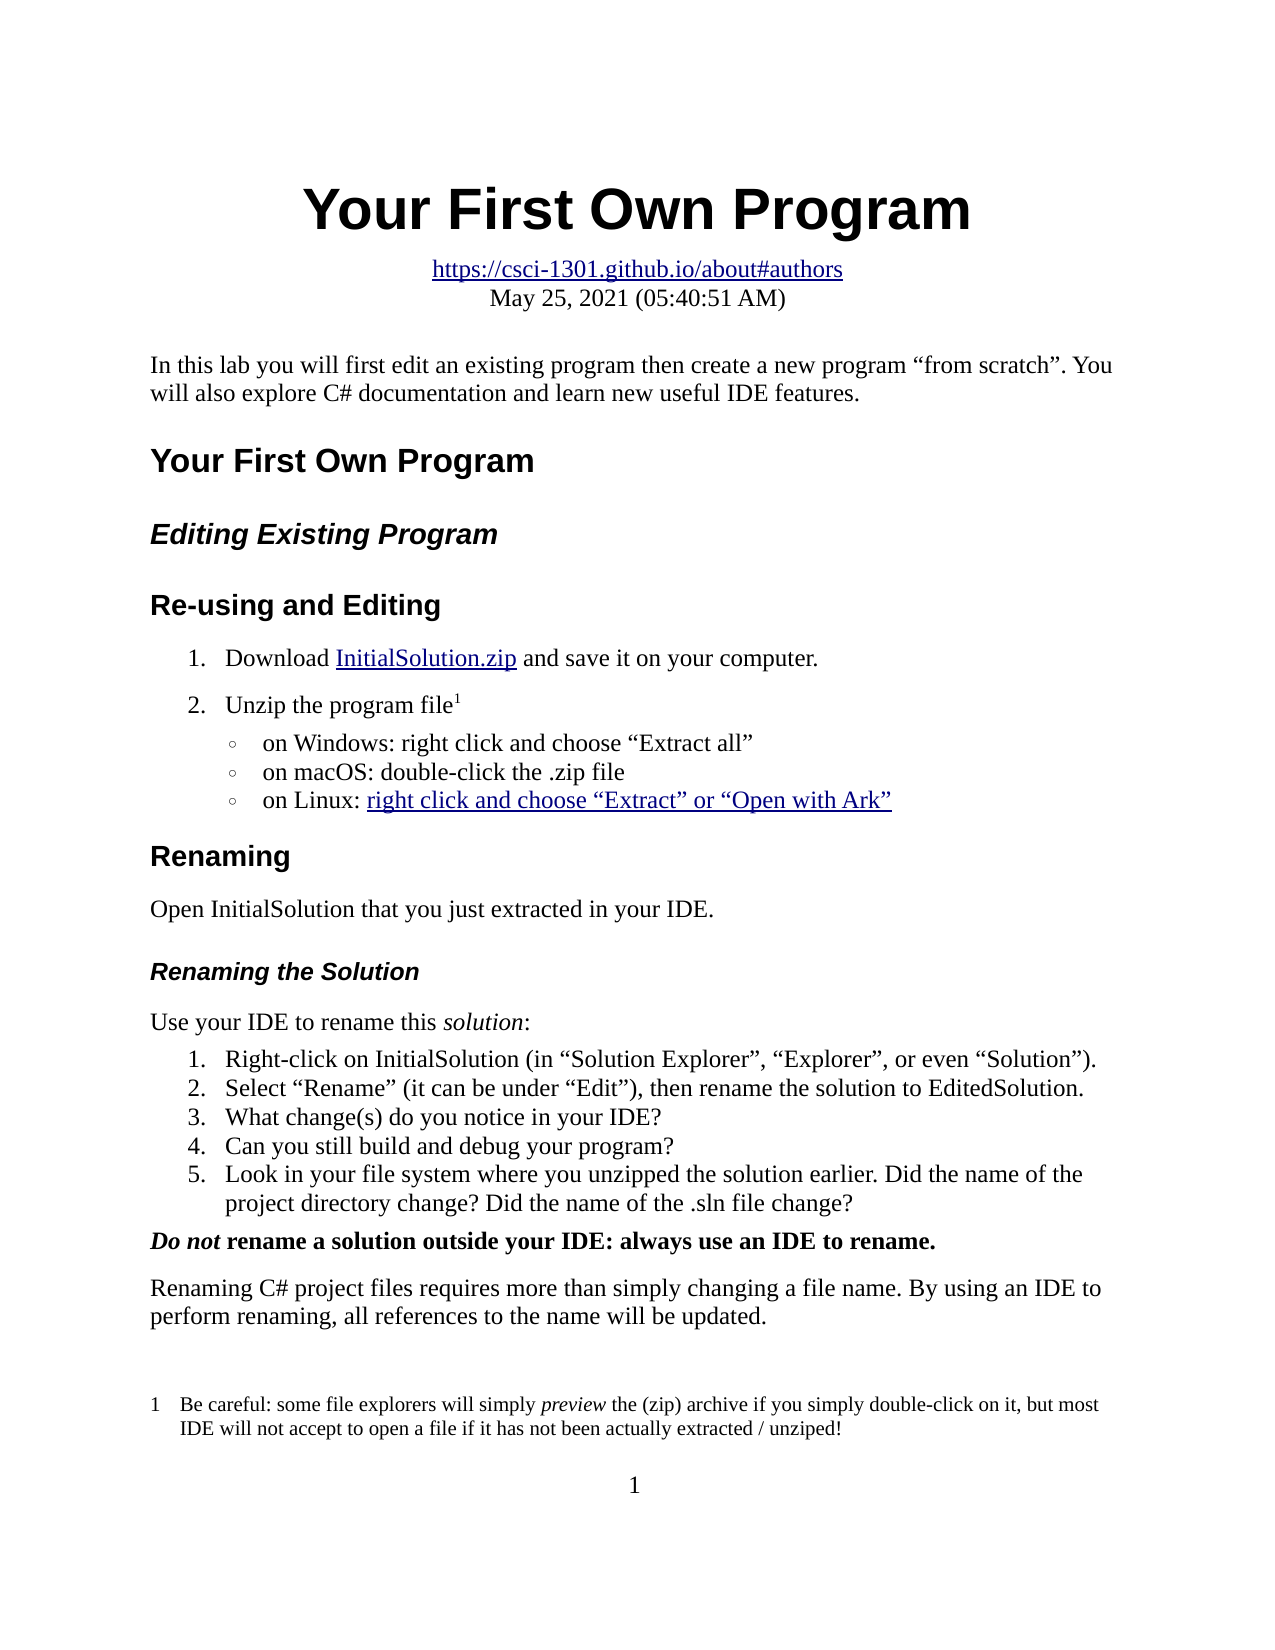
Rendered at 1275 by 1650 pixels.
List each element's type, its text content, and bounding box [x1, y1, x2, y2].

subtitle Renaming the Solution [150, 957, 1125, 985]
list on Windows: right click and choose “Extract all” [225, 728, 1125, 757]
text Open InitialSolution that you just extracted in your IDE. [150, 894, 1125, 923]
list on macOS: double-click the .zip file [225, 757, 1125, 785]
list What change(s) do you notice in your IDE? [187, 1102, 1125, 1131]
list Be careful: some file explorers will simply preview the (zip) archive if you simply double-click on it, but most IDE will not accept to open a file if it has not been actually extracted / unziped! [150, 1392, 1125, 1440]
list on Linux: right click and choose “Extract” or “Open with Ark” [225, 785, 1125, 814]
text In this lab you will first edit an existing program then create a new program “from scratch”. You will also explore C# documentation and learn new useful IDE features. [150, 350, 1125, 407]
subtitle Your First Own Program [150, 441, 1125, 480]
subtitle Renaming [150, 839, 1125, 873]
list Download InitialSolution.zip and save it on your computer. [187, 643, 1125, 672]
list Look in your file system where you unzipped the solution earlier. Did the name of the project directory change? Did the name of the .sln file change? [187, 1159, 1125, 1217]
text May 25, 2021 (05:40:51 AM) [150, 283, 1125, 312]
text https://csci-1301.github.io/about#authors [150, 254, 1125, 283]
text Renaming C# project files requires more than simply changing a file name. By using an IDE to perform renaming, all references to the name will be updated. [150, 1273, 1125, 1330]
list Unzip the program file [187, 690, 1125, 719]
title Your First Own Program [150, 175, 1125, 242]
subtitle Editing Existing Program [150, 517, 1125, 551]
list Can you still build and debug your program? [187, 1131, 1125, 1159]
list Select “Rename” (it can be under “Edit”), then rename the solution to EditedSolution. [187, 1073, 1125, 1102]
subtitle Re-using and Editing [150, 588, 1125, 622]
text Do not rename a solution outside your IDE: always use an IDE to rename. [150, 1226, 1125, 1255]
text Use your IDE to rename this solution: [150, 1007, 1125, 1036]
list Right-click on InitialSolution (in “Solution Explorer”, “Explorer”, or even “Solution”). [187, 1044, 1125, 1073]
